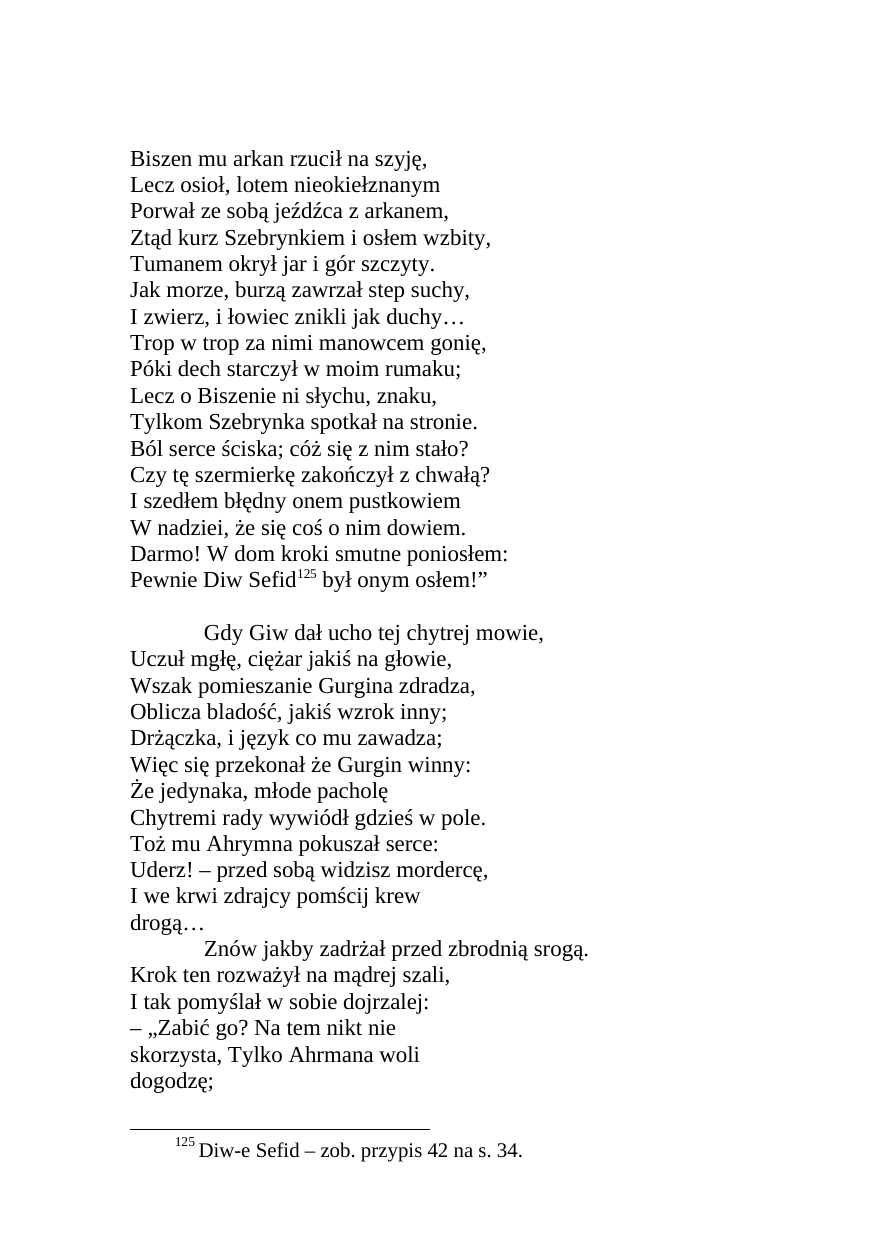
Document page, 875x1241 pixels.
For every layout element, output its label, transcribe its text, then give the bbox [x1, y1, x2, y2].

text Ztąd kurz Szebrynkiem i osłem wzbity, Tumanem okrył jar i gór szczyty. [130, 224, 493, 276]
text Trop w trop za nimi manowcem gonię, Póki dech starczył w moim rumaku; Lecz o Biszenie ni słychu, znaku, Tylkom Szebrynka spotkał na stronie. Ból serce ściska; cóż się z nim stało? Czy tę szermierkę zakończył z chwałą? I szedłem błędny onem pustkowiem [130, 329, 492, 514]
text Znów jakby zadrżał przed zbrodnią srogą. [204, 935, 757, 962]
text W nadziei, że się coś o nim dowiem. Darmo! W dom kroki smutne poniosłem: Pewnie Diw Sefid125 był onym osłem!” [130, 514, 510, 593]
list „Zabić go? Na tem nikt nie skorzysta, Tylko Ahrmana woli dogodzę; [130, 1014, 493, 1093]
text Wszak pomieszanie Gurgina zdradza, Oblicza bladość, jakiś wzrok inny; Drżączka, i język co mu zawadza; Więc się przekonał że Gurgin winny: Że jedynaka, młode pacholę [130, 672, 477, 803]
text Uderz! – przed sobą widzisz mordercę, I we krwi zdrajcy pomścij krew drogą… [130, 856, 501, 935]
text Gdy Giw dał ucho tej chytrej mowie, Uczuł mgłę, ciężar jakiś na głowie, [130, 619, 545, 672]
text Krok ten rozważył na mądrej szali, I tak pomyślał w sobie dojrzalej: [130, 962, 452, 1014]
text 125 Diw-e Sefid – zob. przypis 42 na s. 34. [174, 1128, 757, 1162]
text Chytremi rady wywiódł gdzieś w pole. Toż mu Ahrymna pokuszał serce: [130, 803, 487, 856]
text Biszen mu arkan rzucił na szyję, Lecz osioł, lotem nieokiełznanym Porwał ze sobą jeźdźca z arkanem, [130, 144, 464, 224]
text Jak morze, burzą zawrzał step suchy, I zwierz, i łowiec znikli jak duchy… [130, 276, 472, 329]
